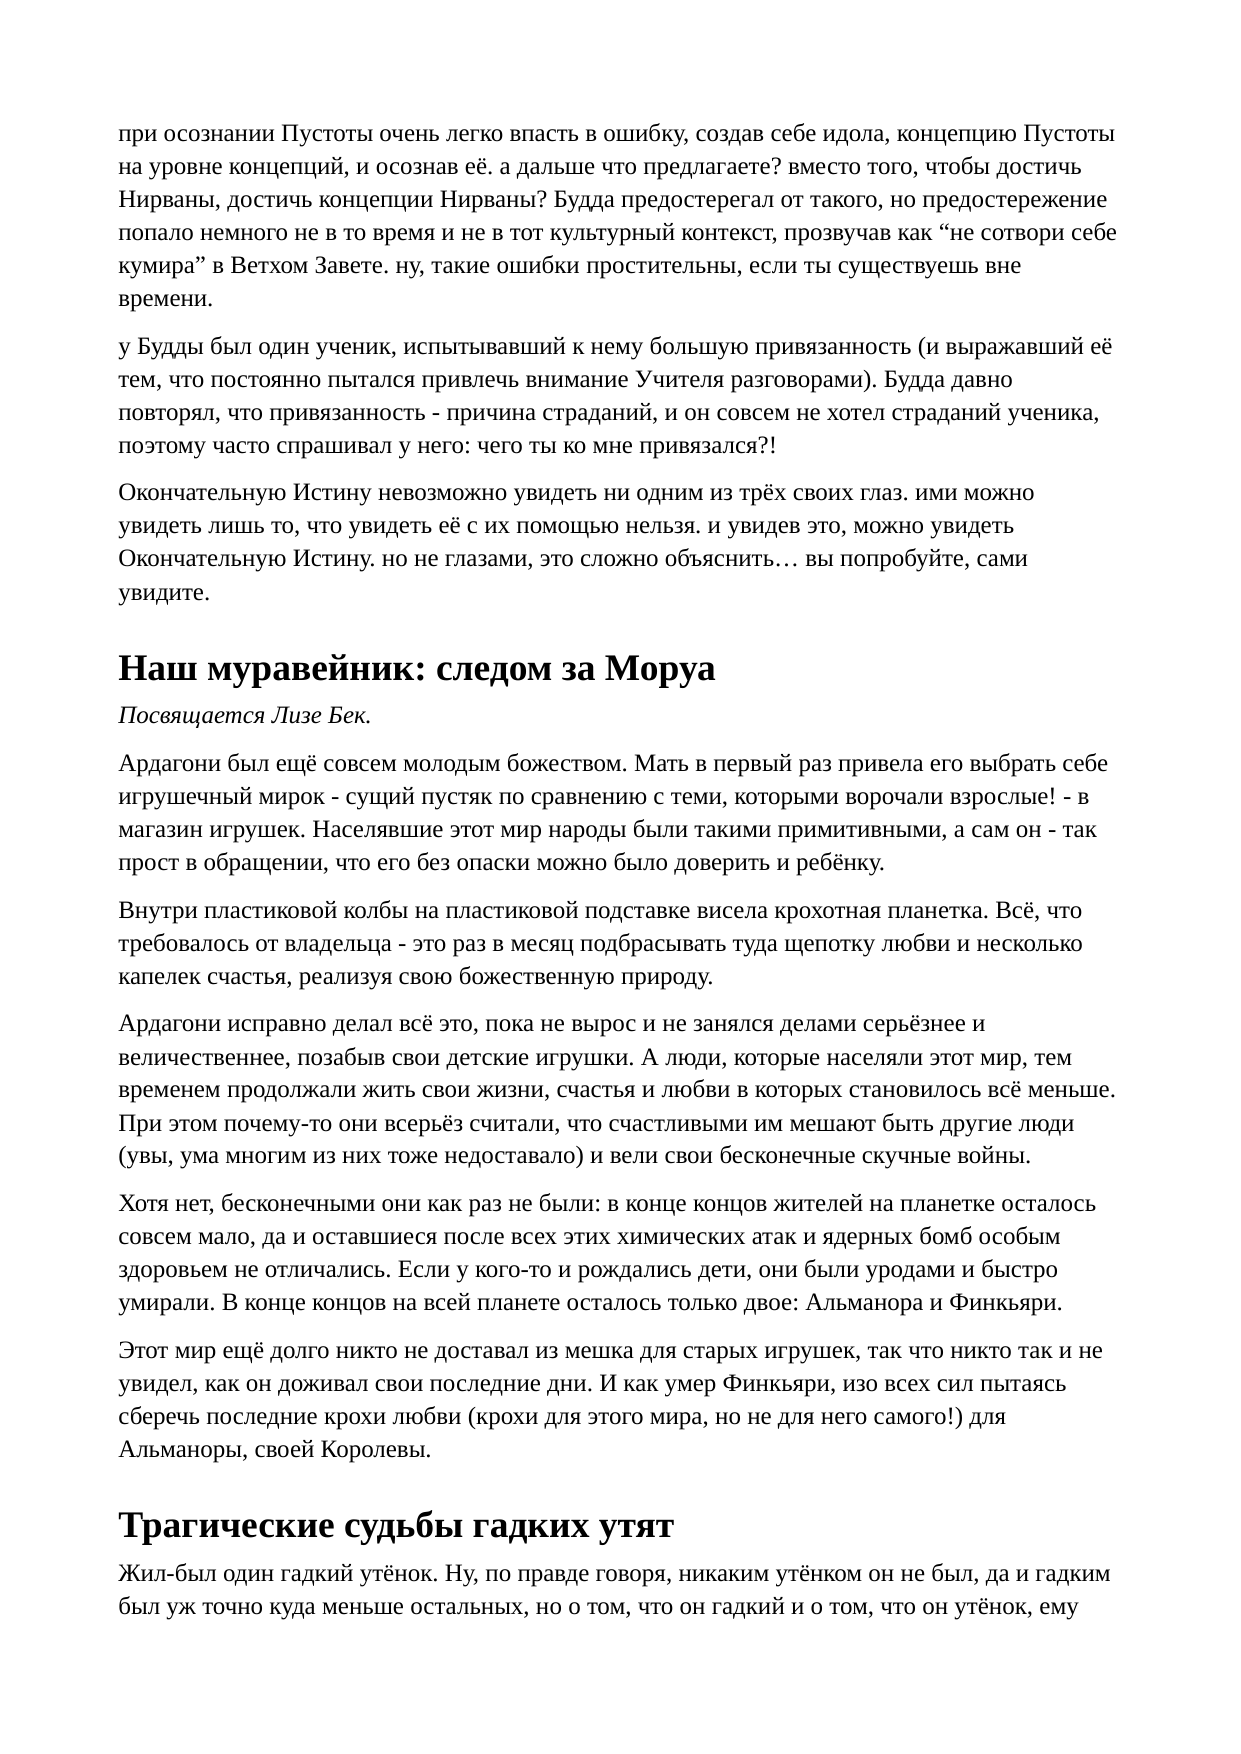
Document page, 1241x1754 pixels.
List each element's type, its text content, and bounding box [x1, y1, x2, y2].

text при осознании Пустоты очень легко впасть в ошибку, создав себе идола, концепцию Пустоты на уровне концепций, и осознав её. а дальше что предлагаете? вместо того, чтобы достичь Нирваны, достичь концепции Нирваны? Будда предостерегал от такого, но предостережение попало немного не в то время и не в тот культурный контекст, прозвучав как “не сотвори себе кумира” в Ветхом Завете. ну, такие ошибки простительны, если ты существуешь вне времени. [118, 118, 1122, 312]
subtitle Трагические судьбы гадких утят [118, 1502, 1122, 1546]
text Окончательную Истину невозможно увидеть ни одним из трёх своих глаз. ими можно увидеть лишь то, что увидеть её с их помощью нельзя. и увидев это, можно увидеть Окончательную Истину. но не глазами, это сложно объяснить… вы попробуйте, сами увидите. [118, 477, 1122, 605]
text Ардагони исправно делал всё это, пока не вырос и не занялся делами серьёзнее и величественнее, позабыв свои детские игрушки. А люди, которые населяли этот мир, тем временем продолжали жить свои жизни, счастья и любви в которых становилось всё меньше. При этом почему-то они всерьёз считали, что счастливыми им мешают быть другие люди (увы, ума многим из них тоже недоставало) и вели свои бесконечные скучные войны. [118, 1008, 1122, 1169]
text Этот мир ещё долго никто не доставал из мешка для старых игрушек, так что никто так и не увидел, как он доживал свои последние дни. И как умер Финкьяри, изо всех сил пытаясь сберечь последние крохи любви (крохи для этого мира, но не для него самого!) для Альманоры, своей Королевы. [118, 1335, 1122, 1463]
text Хотя нет, бесконечными они как раз не были: в конце концов жителей на планетке осталось совсем мало, да и оставшиеся после всех этих химических атак и ядерных бомб особым здоровьем не отличались. Если у кого-то и рождались дети, они были уродами и быстро умирали. В конце концов на всей планете осталось только двое: Альманора и Финкьяри. [118, 1188, 1122, 1316]
text Ардагони был ещё совсем молодым божеством. Мать в первый раз привела его выбрать себе игрушечный мирок - сущий пустяк по сравнению с теми, которыми ворочали взрослые! - в магазин игрушек. Населявшие этот мир народы были такими примитивными, а сам он - так прост в обращении, что его без опаски можно было доверить и ребёнку. [118, 748, 1122, 876]
text Внутри пластиковой колбы на пластиковой подставке висела крохотная планетка. Всё, что требовалось от владельца - это раз в месяц подбрасывать туда щепотку любви и несколько капелек счастья, реализуя свою божественную природу. [118, 895, 1122, 990]
text Жил-был один гадкий утёнок. Ну, по правде говоря, никаким утёнком он не был, да и гадким был уж точно куда меньше остальных, но о том, что он гадкий и о том, что он утёнок, ему [118, 1558, 1122, 1620]
subtitle Наш муравейник: следом за Моруа [118, 645, 1122, 688]
text Посвящается Лизе Бек. [118, 701, 1122, 729]
text у Будды был один ученик, испытывавший к нему большую привязанность (и выражавший её тем, что постоянно пытался привлечь внимание Учителя разговорами). Будда давно повторял, что привязанность - причина страданий, и он совсем не хотел страданий ученика, поэтому часто спрашивал у него: чего ты ко мне привязался?! [118, 331, 1122, 459]
